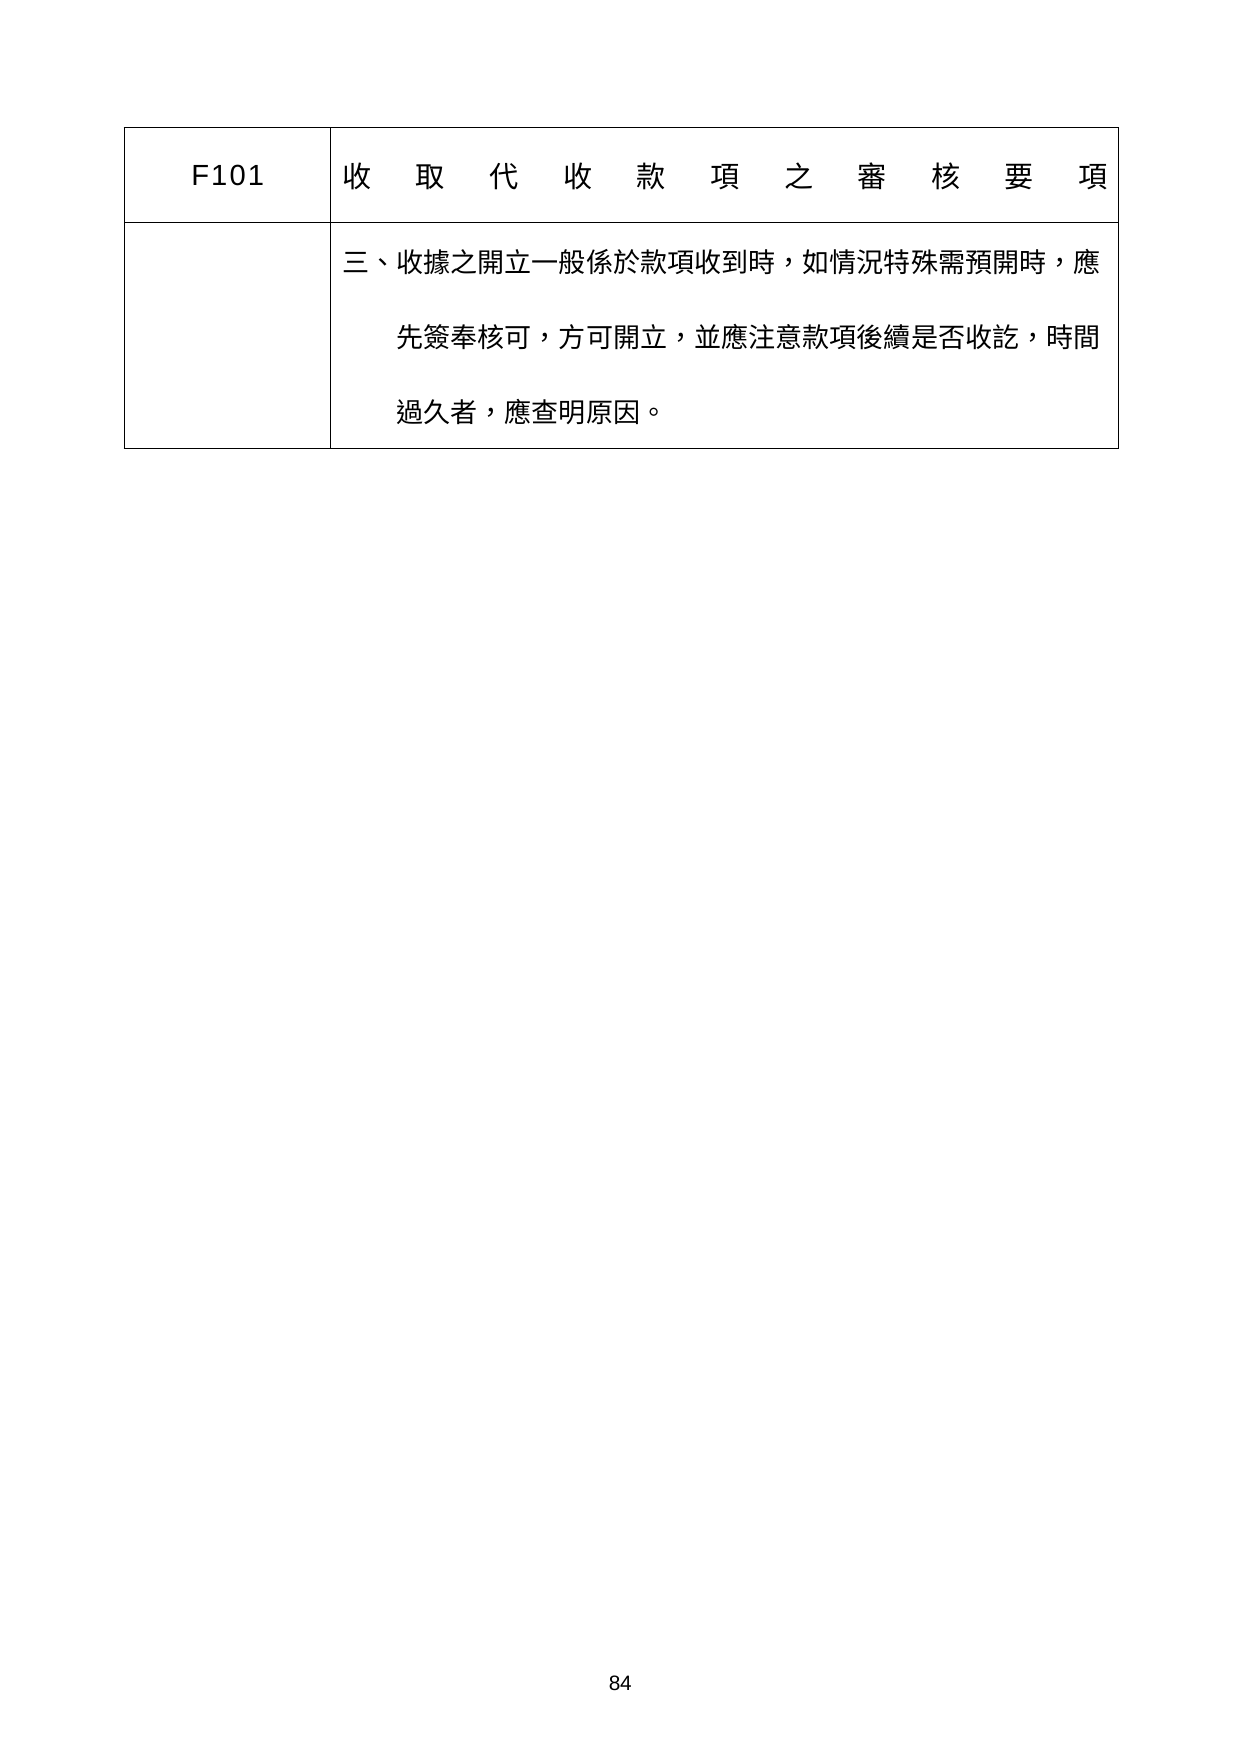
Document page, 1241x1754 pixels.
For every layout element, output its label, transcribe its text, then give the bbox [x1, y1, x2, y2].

table_cell 三、收據之開立一般係於款項收到時，如情況特殊需預開時，應先簽奉核可，方可開立，並應注意款項後續是否收訖，時間過久者，應查明原因。 [331, 223, 1118, 448]
table_header 收取代收款項之審核要項 [331, 128, 1118, 222]
table_cell [125, 223, 330, 448]
table_header F101 [125, 128, 330, 222]
